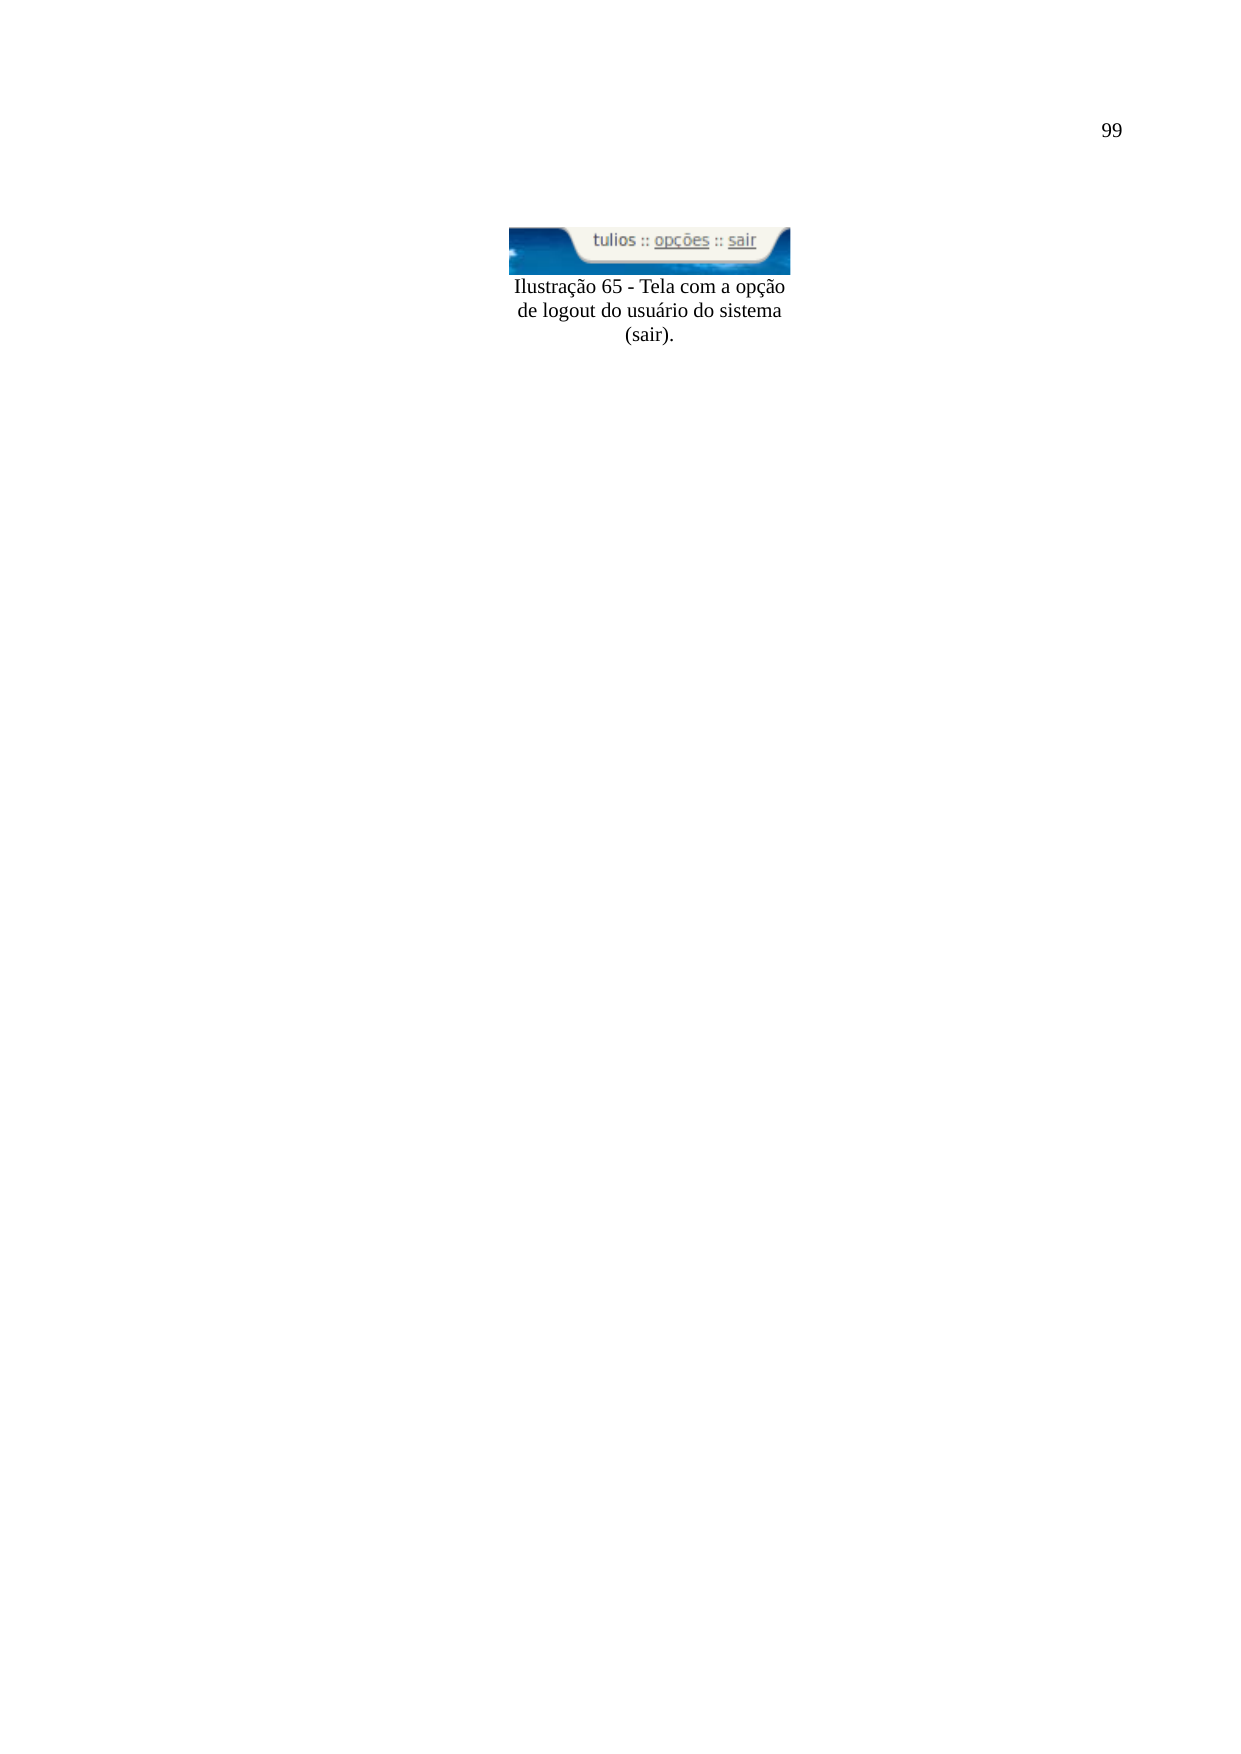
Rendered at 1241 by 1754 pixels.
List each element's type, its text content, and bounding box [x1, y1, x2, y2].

picture [509, 227, 791, 275]
text Ilustração 65 - Tela com a opção de logout do usuário do sistema (sair). [509, 275, 790, 346]
